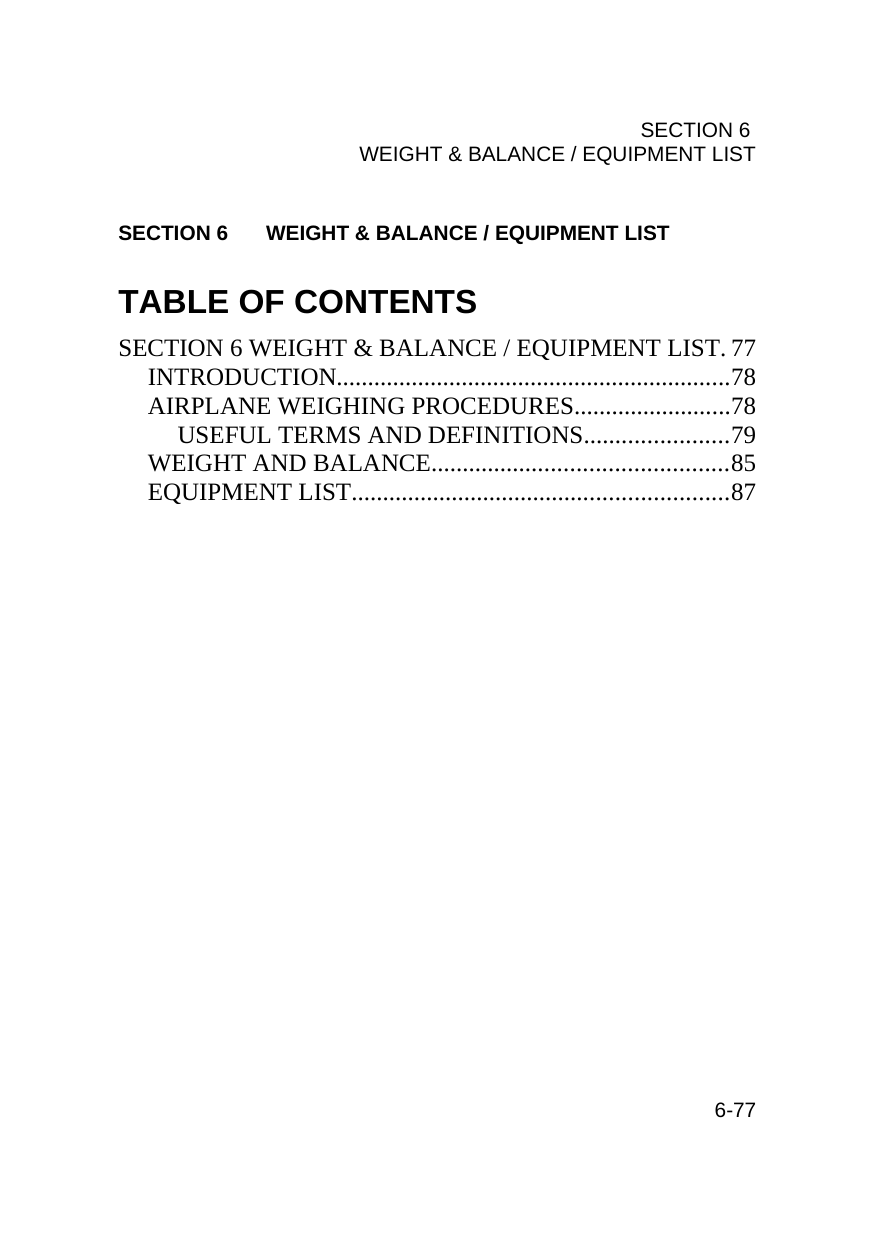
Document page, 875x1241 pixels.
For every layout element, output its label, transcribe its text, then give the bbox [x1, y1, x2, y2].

text USEFUL TERMS AND DEFINITIONS 79 [177, 420, 756, 448]
text INTRODUCTION 78 [148, 362, 756, 391]
subtitle TABLE OF CONTENTS [118, 282, 756, 321]
text AIRPLANE WEIGHING PROCEDURES 78 [148, 391, 756, 420]
text EQUIPMENT LIST 87 [148, 477, 756, 506]
subtitle WEIGHT & BALANCE / EQUIPMENT LIST [118, 221, 756, 245]
text SECTION 6 WEIGHT & BALANCE / EQUIPMENT LIST 77 [118, 333, 756, 362]
text WEIGHT AND BALANCE 85 [148, 448, 756, 477]
